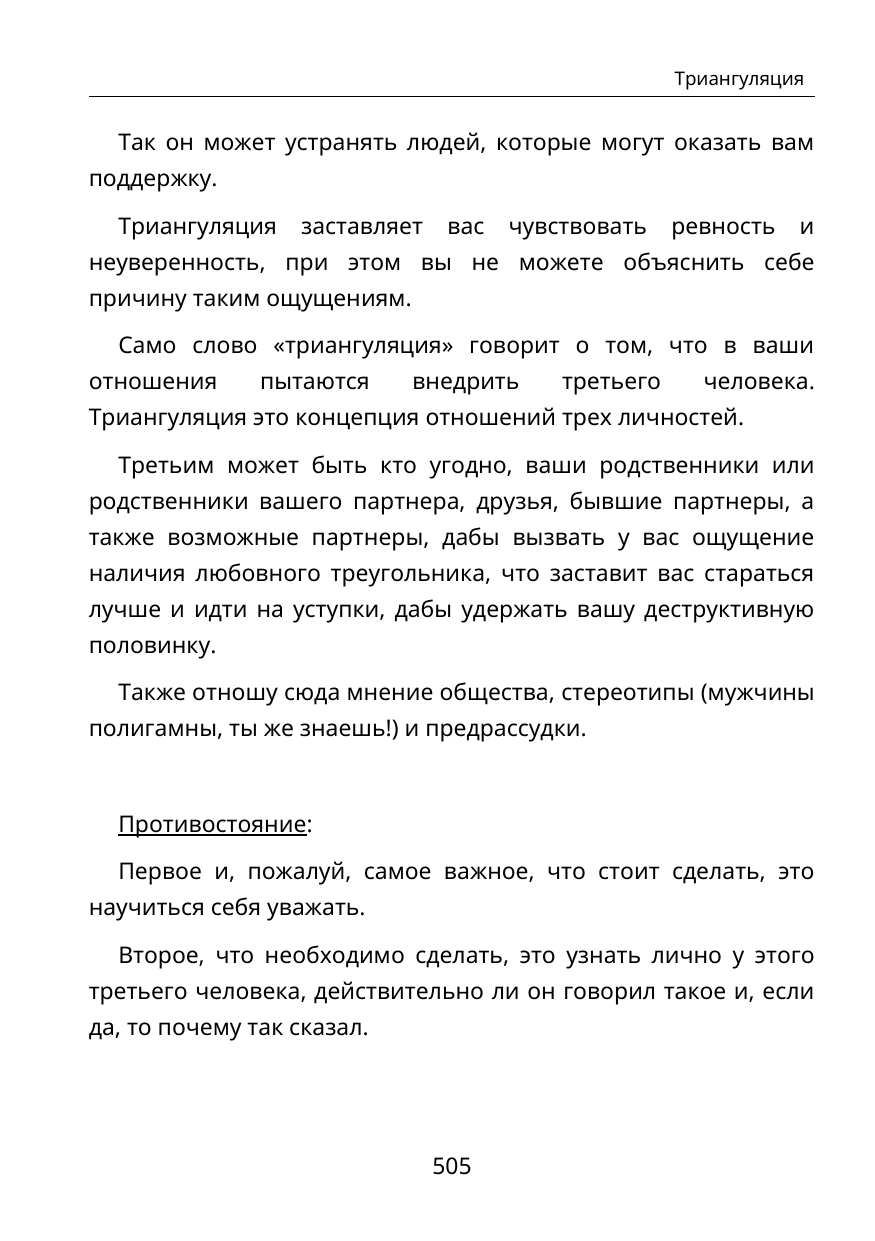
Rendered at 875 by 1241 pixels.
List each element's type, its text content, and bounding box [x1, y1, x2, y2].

text Также отношу сюда мнение общества, стереотипы (мужчины полигамны, ты же знаешь!) и предрассудки. [88, 676, 815, 743]
text Противостояние: [88, 808, 815, 839]
text Триангуляция заставляет вас чувствовать ревность и неуверенность, при этом вы не можете объяснить себе причину таким ощущениям. [88, 210, 815, 313]
text Второе, что необходимо сделать, это узнать лично у этого третьего человека, действительно ли он говорил такое и, если да, то почему так сказал. [88, 939, 815, 1042]
text Само слово «триангуляция» говорит о том, что в ваши отношения пытаются внедрить третьего человека. Триангуляция это концепция отношений трех личностей. [88, 329, 815, 432]
text Третьим может быть кто угодно, ваши родственники или родственники вашего партнера, друзья, бывшие партнеры, а также возможные партнеры, дабы вызвать у вас ощущение наличия любовного треугольника, что заставит вас стараться лучше и идти на уступки, дабы удержать вашу деструктивную половинку. [88, 449, 815, 660]
text Так он может устранять людей, которые могут оказать вам поддержку. [88, 126, 815, 193]
text Первое и, пожалуй, самое важное, что стоит сделать, это научиться себя уважать. [88, 855, 815, 922]
